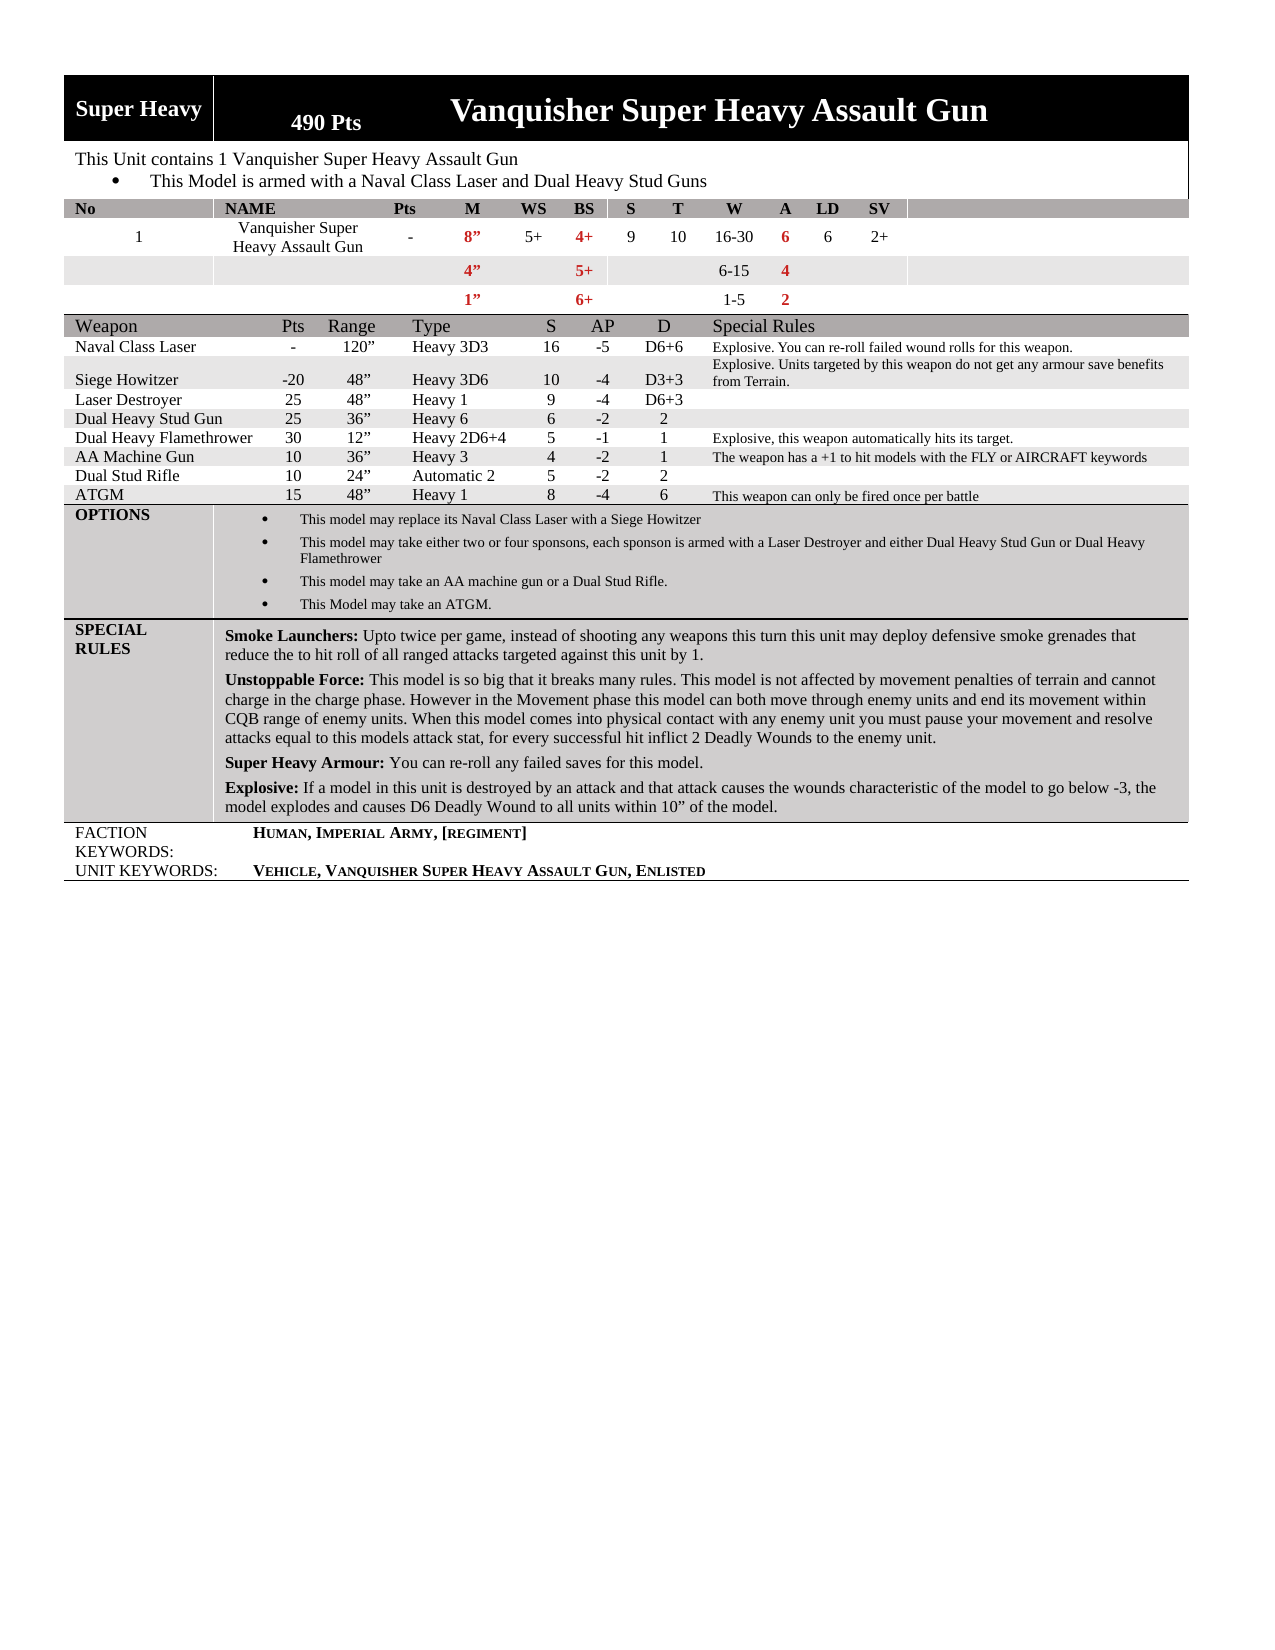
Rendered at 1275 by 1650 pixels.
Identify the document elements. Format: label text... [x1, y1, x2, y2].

table_cell This weapon can only be fired once per battle [701, 485, 1189, 504]
table_cell Smoke Launchers: Upto twice per game, instead of shooting any weapons this turn this unit may deploy defensive smoke grenades that reduce the to hit roll of all ranged attacks targeted against this unit by 1. Unstoppable Force: This model is so big that it breaks many rules. This model is not affected by movement penalties of terrain and cannot charge in the charge phase. However in the Movement phase this model can both move through enemy units and end its movement within CQB range of enemy units. When this model comes into physical contact with any enemy unit you must pause your movement and resolve attacks equal to this models attack stat, for every successful hit inflict 2 Deadly Wounds to the enemy unit. Super Heavy Armour: You can re-roll any failed saves for this model. Explosive: If a model in this unit is destroyed by an attack and that attack causes the wounds characteristic of the model to go below -3, the model explodes and causes D6 Deadly Wound to all units within 10” of the model. [214, 618, 1189, 822]
table_cell Type [401, 315, 523, 337]
table_cell [64, 256, 213, 285]
table_cell Automatic 2 [401, 466, 523, 485]
table_cell 6 [767, 218, 804, 256]
table_cell [608, 256, 654, 285]
table_cell This model may replace its Naval Class Laser with a Siege Howitzer This model may take either two or four sponsons, each sponson is armed with a Laser Destroyer and either Dual Heavy Stud Gun or Dual Heavy Flamethrower This model may take an AA machine gun or a Dual Stud Rifle. This Model may take an ATGM. [214, 504, 1189, 618]
table_cell [506, 285, 561, 313]
table_cell 6 [804, 218, 851, 256]
table_cell 8 [523, 485, 579, 504]
table_cell AP [579, 315, 626, 337]
table_cell 24” [316, 466, 401, 485]
table_cell [654, 285, 701, 313]
table_cell [64, 285, 213, 313]
table_cell Dual Stud Rifle [64, 466, 270, 485]
table_cell [851, 256, 907, 285]
table_cell Heavy 3D6 [401, 356, 523, 389]
table_cell [382, 256, 439, 285]
table_cell 15 [270, 485, 316, 504]
table_cell T [654, 199, 701, 218]
table_cell Heavy 1 [401, 485, 523, 504]
table_cell 8” [439, 218, 506, 256]
table_header 490 Pts [214, 76, 438, 141]
table_cell M [439, 199, 506, 218]
table_cell 16 [523, 337, 579, 356]
table_cell 6 [626, 485, 701, 504]
table_cell Name [214, 199, 382, 218]
table_cell FACTION KEYWORDS: [64, 823, 242, 861]
table_cell Heavy 3D3 [401, 337, 523, 356]
table_cell Laser Destroyer [64, 389, 270, 408]
table_cell 1 [626, 428, 701, 447]
table_cell Special Rules [701, 314, 1189, 337]
table_cell W [701, 199, 767, 218]
table_cell AA Machine Gun [64, 447, 270, 466]
table_cell Options [64, 505, 213, 618]
table_cell 10 [654, 218, 701, 256]
table_cell Vanquisher Super Heavy Assault Gun [214, 218, 382, 256]
table_cell [608, 285, 654, 313]
table_cell Human, Imperial Army, [regiment] [242, 822, 1189, 861]
table_cell 48” [316, 356, 401, 389]
table_cell [908, 218, 1189, 256]
table_cell [506, 256, 561, 285]
table_cell -2 [579, 409, 626, 428]
table_cell [701, 409, 1189, 428]
table_cell 36” [316, 409, 401, 428]
table_cell WS [506, 199, 561, 218]
table_cell No [64, 199, 213, 218]
table_cell 4 [523, 447, 579, 466]
table_cell 2 [767, 285, 804, 313]
table_cell [214, 256, 382, 285]
table_cell Explosive. You can re-roll failed wound rolls for this weapon. [701, 337, 1189, 356]
table_cell 120” [316, 337, 401, 356]
table_cell S [523, 315, 579, 337]
table_cell 9 [523, 389, 579, 408]
table_cell - [382, 218, 439, 256]
table_cell 5 [523, 428, 579, 447]
table_cell 48” [316, 485, 401, 504]
table_cell 4” [439, 256, 506, 285]
table_cell BS [561, 199, 607, 218]
table_cell -4 [579, 356, 626, 389]
table_cell [382, 285, 439, 313]
table_cell 1 [626, 447, 701, 466]
table_cell D6+6 [626, 337, 701, 356]
table_cell 30 [270, 428, 316, 447]
table_cell Special Rules [64, 620, 213, 822]
table_cell -2 [579, 466, 626, 485]
table_cell 1-5 [701, 285, 767, 313]
table_cell -5 [579, 337, 626, 356]
table_cell [804, 256, 851, 285]
table_cell 5+ [506, 218, 561, 256]
table_cell Vehicle, Vanquisher Super Heavy Assault Gun, Enlisted [242, 861, 1189, 880]
table_cell 2 [626, 409, 701, 428]
table_cell S [608, 199, 654, 218]
table_cell 4 [767, 256, 804, 285]
table_cell 5 [523, 466, 579, 485]
table_cell [908, 285, 1189, 313]
table_cell 2+ [851, 218, 907, 256]
table_cell [214, 285, 382, 313]
table_cell Explosive, this weapon automatically hits its target. [701, 428, 1189, 447]
table_cell 12” [316, 428, 401, 447]
table_header Super Heavy [64, 76, 213, 141]
table_cell 9 [608, 218, 654, 256]
table_cell 5+ [561, 256, 607, 285]
table_cell 25 [270, 389, 316, 408]
table_cell Range [316, 315, 401, 337]
table_cell -1 [579, 428, 626, 447]
table_cell 1” [439, 285, 506, 313]
table_cell Weapon [64, 315, 270, 337]
table_cell This Unit contains 1 Vanquisher Super Heavy Assault Gun This Model is armed with a Naval Class Laser and Dual Heavy Stud Guns [64, 141, 1188, 198]
table_cell 10 [523, 356, 579, 389]
table_cell Pts [270, 315, 316, 337]
table_cell [701, 466, 1189, 485]
table_cell - [270, 337, 316, 356]
table_cell [804, 285, 851, 313]
table_cell Heavy 6 [401, 409, 523, 428]
table_cell -4 [579, 389, 626, 408]
table_cell -2 [579, 447, 626, 466]
table_cell 10 [270, 466, 316, 485]
table_cell 6 [523, 409, 579, 428]
table_cell [908, 199, 1189, 218]
table_cell -20 [270, 356, 316, 389]
table_cell D3+3 [626, 356, 701, 389]
table_cell Ld [804, 199, 851, 218]
table_cell [654, 256, 701, 285]
table_cell 2 [626, 466, 701, 485]
table_cell 6-15 [701, 256, 767, 285]
table_cell Unit KEYWORDs: [64, 861, 242, 880]
table_cell [908, 256, 1189, 285]
table_cell Pts [382, 199, 439, 218]
table_cell 6+ [561, 285, 607, 313]
table_cell Siege Howitzer [64, 356, 270, 389]
table_cell 4+ [561, 218, 607, 256]
table_cell D [626, 315, 701, 337]
table_cell Heavy 1 [401, 389, 523, 408]
table_cell Naval Class Laser [64, 337, 270, 356]
table_cell 16-30 [701, 218, 767, 256]
table_cell [851, 285, 907, 313]
table_cell 36” [316, 447, 401, 466]
table_cell -4 [579, 485, 626, 504]
table_cell D6+3 [626, 389, 701, 408]
table_cell [701, 389, 1189, 408]
table_cell 10 [270, 447, 316, 466]
table_cell Heavy 3 [401, 447, 523, 466]
table_cell Heavy 2D6+4 [401, 428, 523, 447]
table_cell Dual Heavy Stud Gun [64, 409, 270, 428]
table_cell The weapon has a +1 to hit models with the FLY or AIRCRAFT keywords [701, 447, 1189, 466]
table_cell ATGM [64, 485, 270, 504]
table_cell Sv [851, 199, 907, 218]
table_header Vanquisher Super Heavy Assault Gun [439, 76, 1189, 141]
table_cell 25 [270, 409, 316, 428]
table_cell 1 [64, 218, 213, 256]
table_cell 48” [316, 389, 401, 408]
table_cell Explosive. Units targeted by this weapon do not get any armour save benefits from Terrain. [701, 356, 1189, 389]
table_cell Dual Heavy Flamethrower [64, 428, 270, 447]
table_cell A [767, 199, 804, 218]
